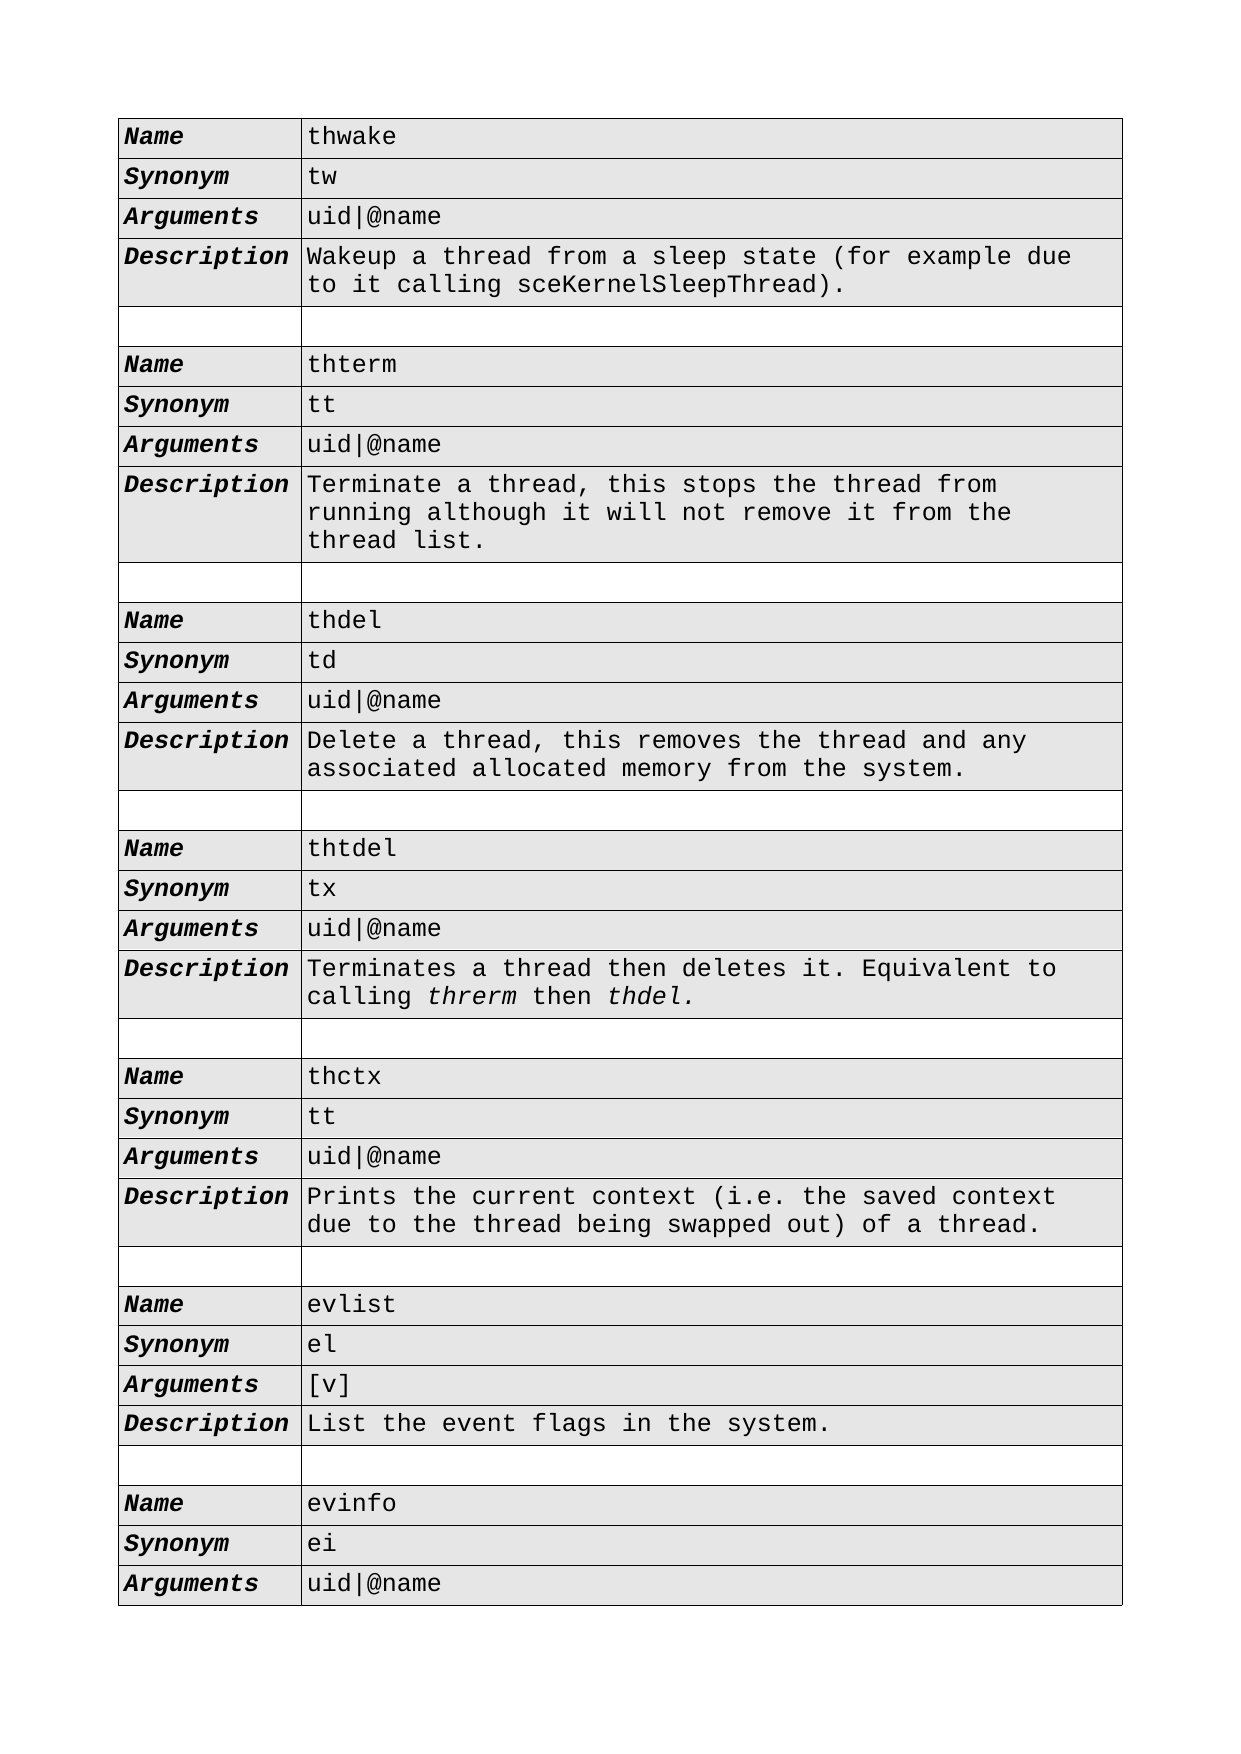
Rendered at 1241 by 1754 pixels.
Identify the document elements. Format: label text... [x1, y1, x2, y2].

table_cell Name [119, 1059, 301, 1098]
table_cell Arguments [119, 427, 301, 466]
table_cell thctx [302, 1059, 1122, 1098]
table_cell Arguments [119, 911, 301, 949]
table_cell Delete a thread, this removes the thread and any associated allocated memory from the system. [302, 723, 1122, 790]
table_cell uid|@name [302, 1566, 1122, 1605]
table_cell evlist [302, 1287, 1122, 1325]
table_cell Synonym [119, 159, 301, 198]
table_cell Description [119, 723, 301, 790]
table_cell Arguments [119, 1366, 301, 1405]
table_cell Name [119, 831, 301, 870]
table_cell thwake [302, 119, 1122, 158]
table_cell Arguments [119, 1139, 301, 1177]
table_cell Description [119, 1406, 301, 1445]
table_cell Terminate a thread, this stops the thread from running although it will not remove it from the thread list. [302, 467, 1122, 562]
table_cell Description [119, 239, 301, 306]
table_cell Description [119, 1179, 301, 1246]
table_cell [119, 307, 301, 346]
table_cell Name [119, 347, 301, 386]
table_cell Synonym [119, 643, 301, 682]
table_cell [302, 791, 1122, 830]
table_cell [302, 1446, 1122, 1485]
table_cell uid|@name [302, 911, 1122, 949]
table_cell Synonym [119, 1526, 301, 1565]
table_cell Synonym [119, 1326, 301, 1365]
table_cell [119, 1446, 301, 1485]
table_cell [119, 1247, 301, 1286]
table_cell uid|@name [302, 199, 1122, 238]
table_cell thdel [302, 603, 1122, 642]
table_cell tw [302, 159, 1122, 198]
table_cell tt [302, 387, 1122, 426]
table_cell ei [302, 1526, 1122, 1565]
table_cell evinfo [302, 1486, 1122, 1525]
table_cell [302, 1247, 1122, 1286]
table_cell thtdel [302, 831, 1122, 870]
table_cell Name [119, 1486, 301, 1525]
table_cell [302, 307, 1122, 346]
table_cell Prints the current context (i.e. the saved context due to the thread being swapped out) of a thread. [302, 1179, 1122, 1246]
table_cell Description [119, 467, 301, 562]
table_cell Description [119, 951, 301, 1018]
table_cell [119, 1019, 301, 1058]
table_cell [v] [302, 1366, 1122, 1405]
table_cell [119, 791, 301, 830]
table_cell [302, 1019, 1122, 1058]
table_cell Arguments [119, 1566, 301, 1605]
table_cell uid|@name [302, 1139, 1122, 1177]
table_cell uid|@name [302, 683, 1122, 722]
table_cell tt [302, 1099, 1122, 1137]
table_cell el [302, 1326, 1122, 1365]
table_cell Synonym [119, 871, 301, 910]
table_cell Synonym [119, 387, 301, 426]
table_cell Name [119, 603, 301, 642]
table_cell Synonym [119, 1099, 301, 1137]
table_cell [119, 563, 301, 602]
table_cell Terminates a thread then deletes it. Equivalent to calling threrm then thdel. [302, 951, 1122, 1018]
table_cell td [302, 643, 1122, 682]
table_cell Arguments [119, 199, 301, 238]
table_cell uid|@name [302, 427, 1122, 466]
table_cell thterm [302, 347, 1122, 386]
table_cell Arguments [119, 683, 301, 722]
table_cell [302, 563, 1122, 602]
table_cell List the event flags in the system. [302, 1406, 1122, 1445]
table_cell Name [119, 119, 301, 158]
table_cell Wakeup a thread from a sleep state (for example due to it calling sceKernelSleepThread). [302, 239, 1122, 306]
table_cell Name [119, 1287, 301, 1325]
table_cell tx [302, 871, 1122, 910]
